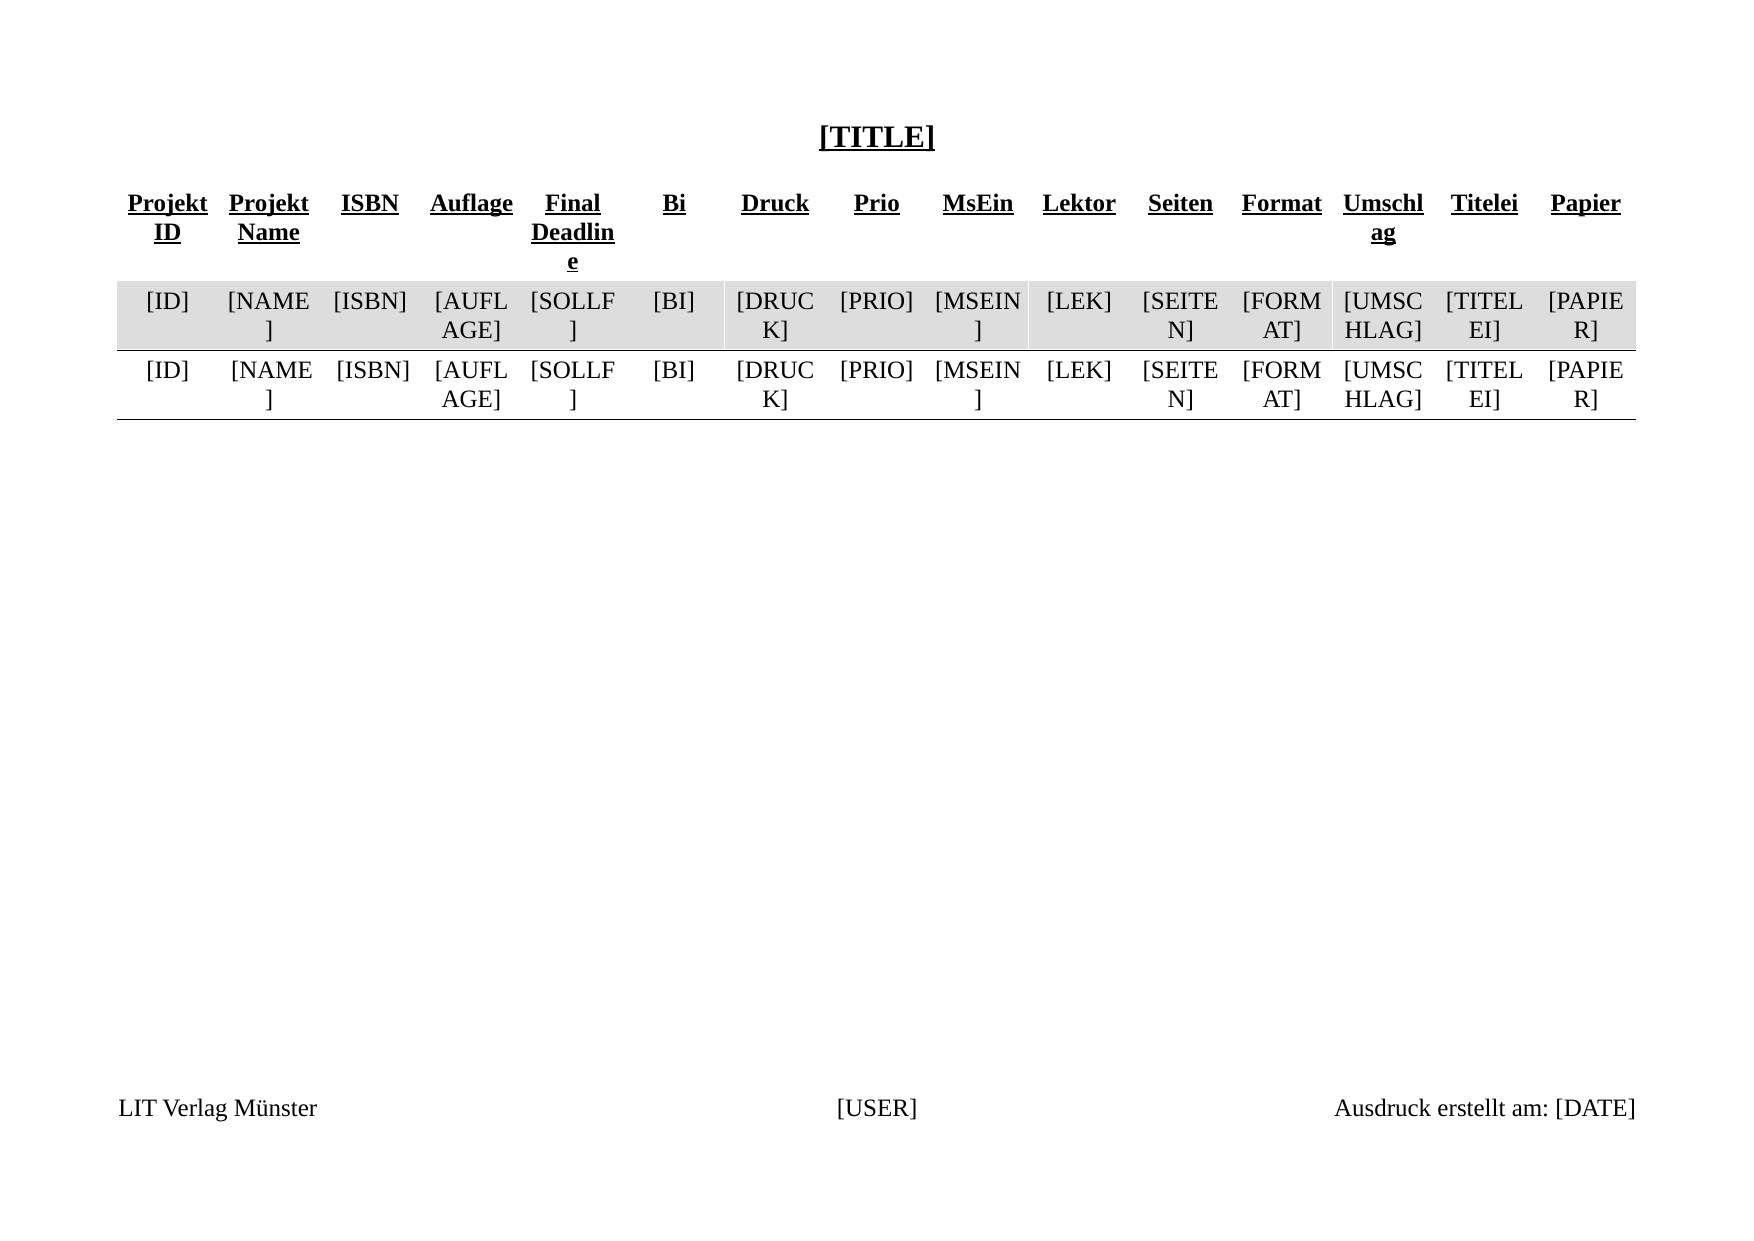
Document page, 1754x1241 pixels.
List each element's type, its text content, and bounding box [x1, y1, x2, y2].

table_cell [UMSCHLAG] [1333, 281, 1434, 349]
table_cell [NAME] [218, 281, 319, 349]
table_header Bi [623, 183, 724, 281]
table_cell [MSEIN] [927, 351, 1028, 418]
table_cell [TITELEI] [1434, 351, 1535, 418]
text [TITLE] [118, 118, 1636, 154]
table_cell [LEK] [1029, 351, 1130, 418]
table_header Druck [725, 183, 826, 281]
table_cell [SOLLF] [522, 351, 623, 418]
table_cell [MSEIN] [927, 281, 1028, 349]
table_cell [SEITEN] [1130, 281, 1231, 349]
table_cell [PAPIER] [1535, 281, 1636, 349]
table_cell [AUFLAGE] [421, 281, 522, 349]
table_cell [DRUCK] [725, 351, 826, 418]
table_header MsEin [927, 183, 1028, 281]
table_cell [PRIO] [826, 351, 927, 418]
table_header Titelei [1434, 183, 1535, 281]
table_cell [LEK] [1029, 281, 1130, 349]
table_header ISBN [319, 183, 421, 281]
table_cell [BI] [623, 351, 724, 418]
table_cell [SEITEN] [1130, 351, 1231, 418]
table_cell [NAME] [218, 351, 319, 418]
table_header Umschlag [1333, 183, 1434, 281]
table_header Format [1231, 183, 1332, 281]
table_cell [TITELEI] [1434, 281, 1535, 349]
table_header Projekt ID [117, 183, 218, 281]
table_cell [BI] [623, 281, 724, 349]
table_cell [DRUCK] [725, 281, 826, 349]
table_header Prio [826, 183, 927, 281]
table_header Seiten [1130, 183, 1231, 281]
table_cell [UMSCHLAG] [1333, 351, 1434, 418]
table_cell [ID] [117, 351, 218, 418]
table_cell [ISBN] [319, 281, 421, 349]
table_cell [PRIO] [826, 281, 927, 349]
table_cell [SOLLF] [522, 281, 623, 349]
table_cell [AUFLAGE] [421, 351, 522, 418]
table_header Auflage [421, 183, 522, 281]
table_cell [ID] [117, 281, 218, 349]
table_cell [ISBN] [319, 351, 421, 418]
table_cell [FORMAT] [1231, 351, 1332, 418]
table_cell [PAPIER] [1535, 351, 1636, 418]
table_header Lektor [1029, 183, 1130, 281]
table_header Projekt Name [218, 183, 319, 281]
table_header Papier [1535, 183, 1636, 281]
table_cell [FORMAT] [1231, 281, 1332, 349]
table_header Final Deadline [522, 183, 623, 281]
